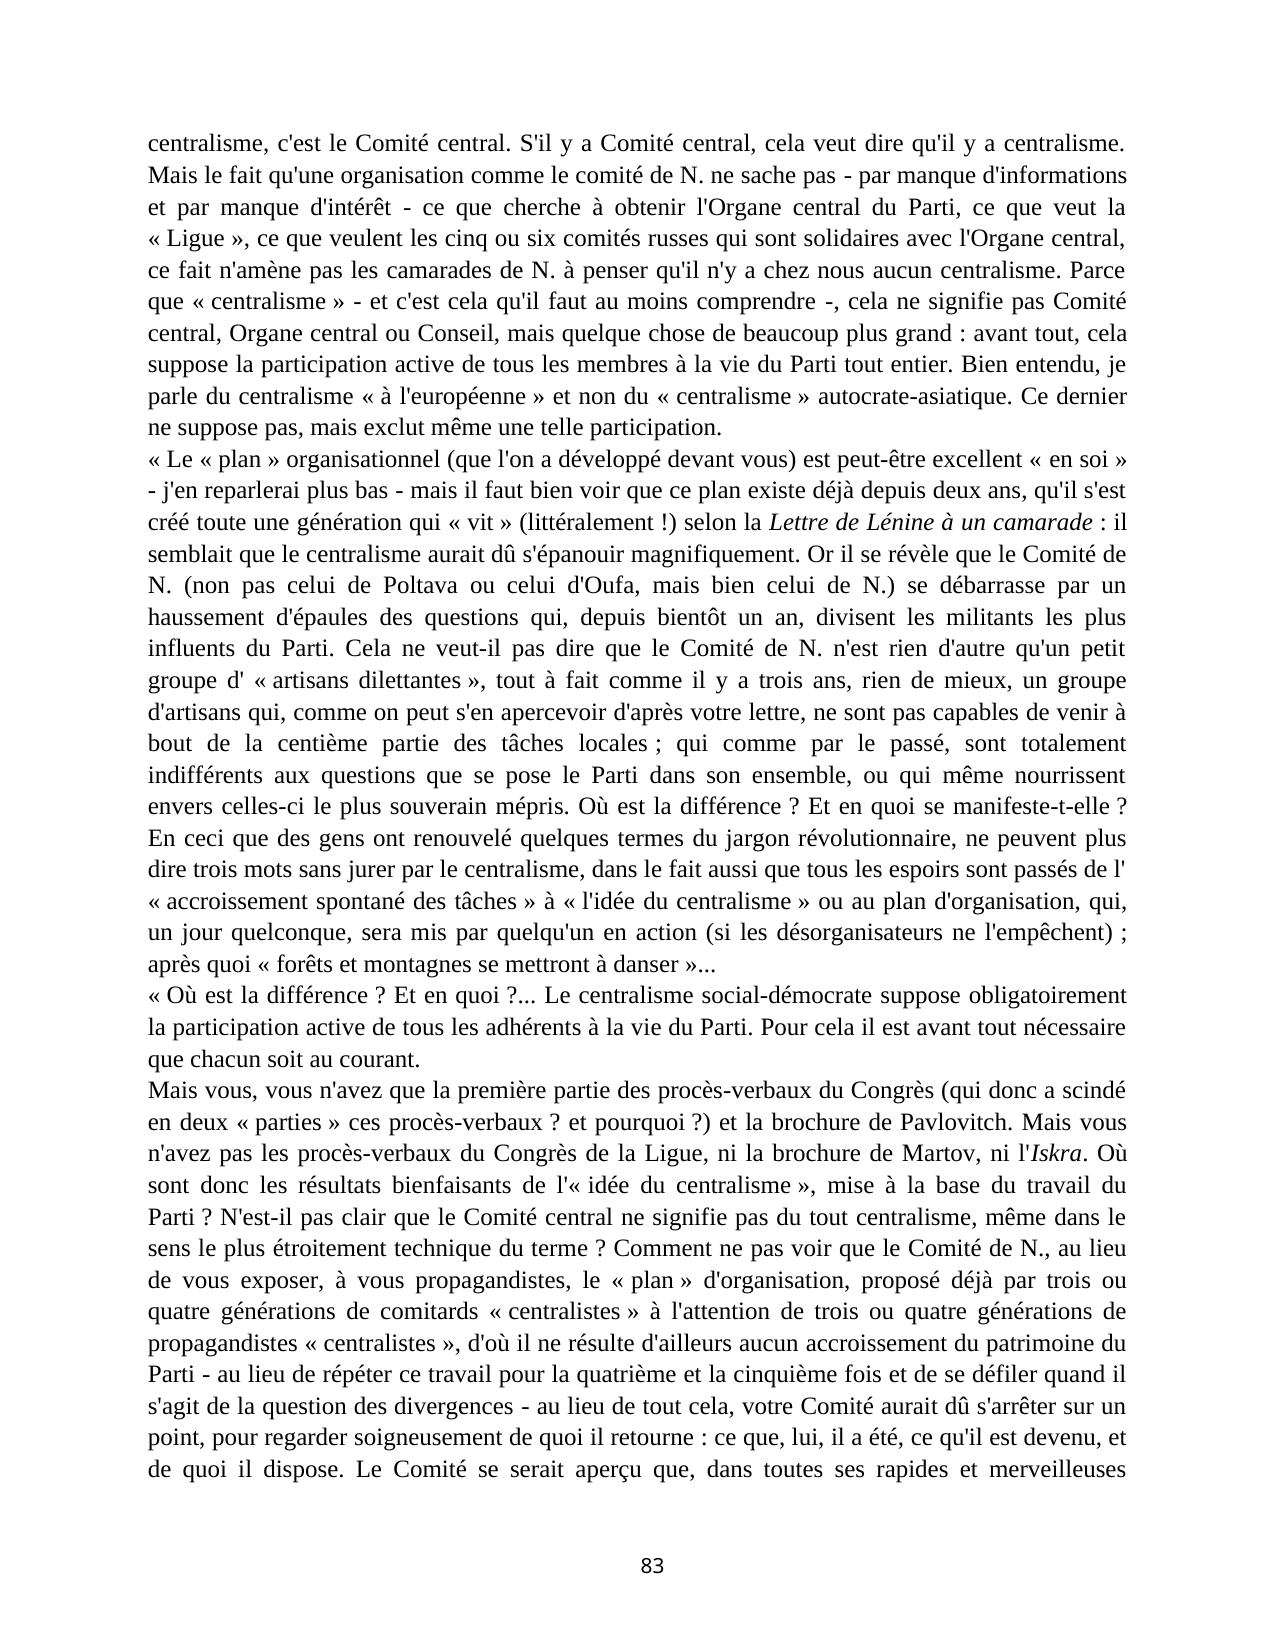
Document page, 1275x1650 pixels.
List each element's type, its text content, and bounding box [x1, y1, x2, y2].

text centralisme, c'est le Comité central. S'il y a Comité central, cela veut dire qu'il y a centralisme. Mais le fait qu'une organisation comme le comité de N. ne sache pas ‑ par manque d'informations et par manque d'intérêt ‑ ce que cherche à obtenir l'Organe central du Parti, ce que veut la « Ligue », ce que veulent les cinq ou six comités russes qui sont solidaires avec l'Organe central, ce fait n'amène pas les camarades de N. à penser qu'il n'y a chez nous aucun centralisme. Parce que « centralisme » ‑ et c'est cela qu'il faut au moins comprendre ‑, cela ne signifie pas Comité central, Organe central ou Conseil, mais quelque chose de beaucoup plus grand : avant tout, cela suppose la participation active de tous les membres à la vie du Parti tout entier. Bien entendu, je parle du centralisme « à l'européenne » et non du « centralisme » autocrate-asiatique. Ce dernier ne suppose pas, mais exclut même une telle participation. [148, 128, 1127, 441]
text « Où est la différence ? Et en quoi ?... Le centralisme social-démocrate suppose obligatoirement la participation active de tous les adhérents à la vie du Parti. Pour cela il est avant tout nécessaire que chacun soit au courant. [148, 981, 1127, 1072]
text « Le « plan » organisationnel (que l'on a développé devant vous) est peut-être excellent « en soi » ‑ j'en reparlerai plus bas ‑ mais il faut bien voir que ce plan existe déjà depuis deux ans, qu'il s'est créé toute une génération qui « vit » (littéralement !) selon la Lettre de Lénine à un camarade : il semblait que le centralisme aurait dû s'épanouir magnifiquement. Or il se révèle que le Comité de N. (non pas celui de Poltava ou celui d'Oufa, mais bien celui de N.) se débarrasse par un haussement d'épaules des questions qui, depuis bientôt un an, divisent les militants les plus influents du Parti. Cela ne veut-il pas dire que le Comité de N. n'est rien d'autre qu'un petit groupe d' « artisans dilettantes », tout à fait comme il y a trois ans, rien de mieux, un groupe d'artisans qui, comme on peut s'en apercevoir d'après votre lettre, ne sont pas capables de venir à bout de la centième partie des tâches locales ; qui comme par le passé, sont totalement indifférents aux questions que se pose le Parti dans son ensemble, ou qui même nourrissent envers celles-ci le plus souverain mépris. Où est la différence ? Et en quoi se manifeste-t-elle ? En ceci que des gens ont renouvelé quelques termes du jargon révolutionnaire, ne peuvent plus dire trois mots sans jurer par le centralisme, dans le fait aussi que tous les espoirs sont passés de l' « accroissement spontané des tâches » à « l'idée du centralisme » ou au plan d'organisation, qui, un jour quelconque, sera mis par quelqu'un en action (si les désorganisateurs ne l'empêchent) ; après quoi « forêts et montagnes se mettront à danser »... [148, 444, 1127, 978]
text Mais vous, vous n'avez que la première partie des procès-verbaux du Congrès (qui donc a scindé en deux « parties » ces procès-verbaux ? et pourquoi ?) et la brochure de Pavlovitch. Mais vous n'avez pas les procès-verbaux du Congrès de la Ligue, ni la brochure de Martov, ni l'Iskra. Où sont donc les résultats bienfaisants de l'« idée du centralisme », mise à la base du travail du Parti ? N'est-il pas clair que le Comité central ne signifie pas du tout centralisme, même dans le sens le plus étroitement technique du terme ? Comment ne pas voir que le Comité de N., au lieu de vous exposer, à vous propagandistes, le « plan » d'organisation, proposé déjà par trois ou quatre générations de comitards « centralistes » à l'attention de trois ou quatre générations de propagandistes « centralistes », d'où il ne résulte d'ailleurs aucun accroissement du patrimoine du Parti ‑ au lieu de répéter ce travail pour la quatrième et la cinquième fois et de se défiler quand il s'agit de la question des divergences ‑ au lieu de tout cela, votre Comité aurait dû s'arrêter sur un point, pour regarder soigneusement de quoi il retourne : ce que, lui, il a été, ce qu'il est devenu, et de quoi il dispose. Le Comité se serait aperçu que, dans toutes ses rapides et merveilleuses [148, 1075, 1127, 1483]
